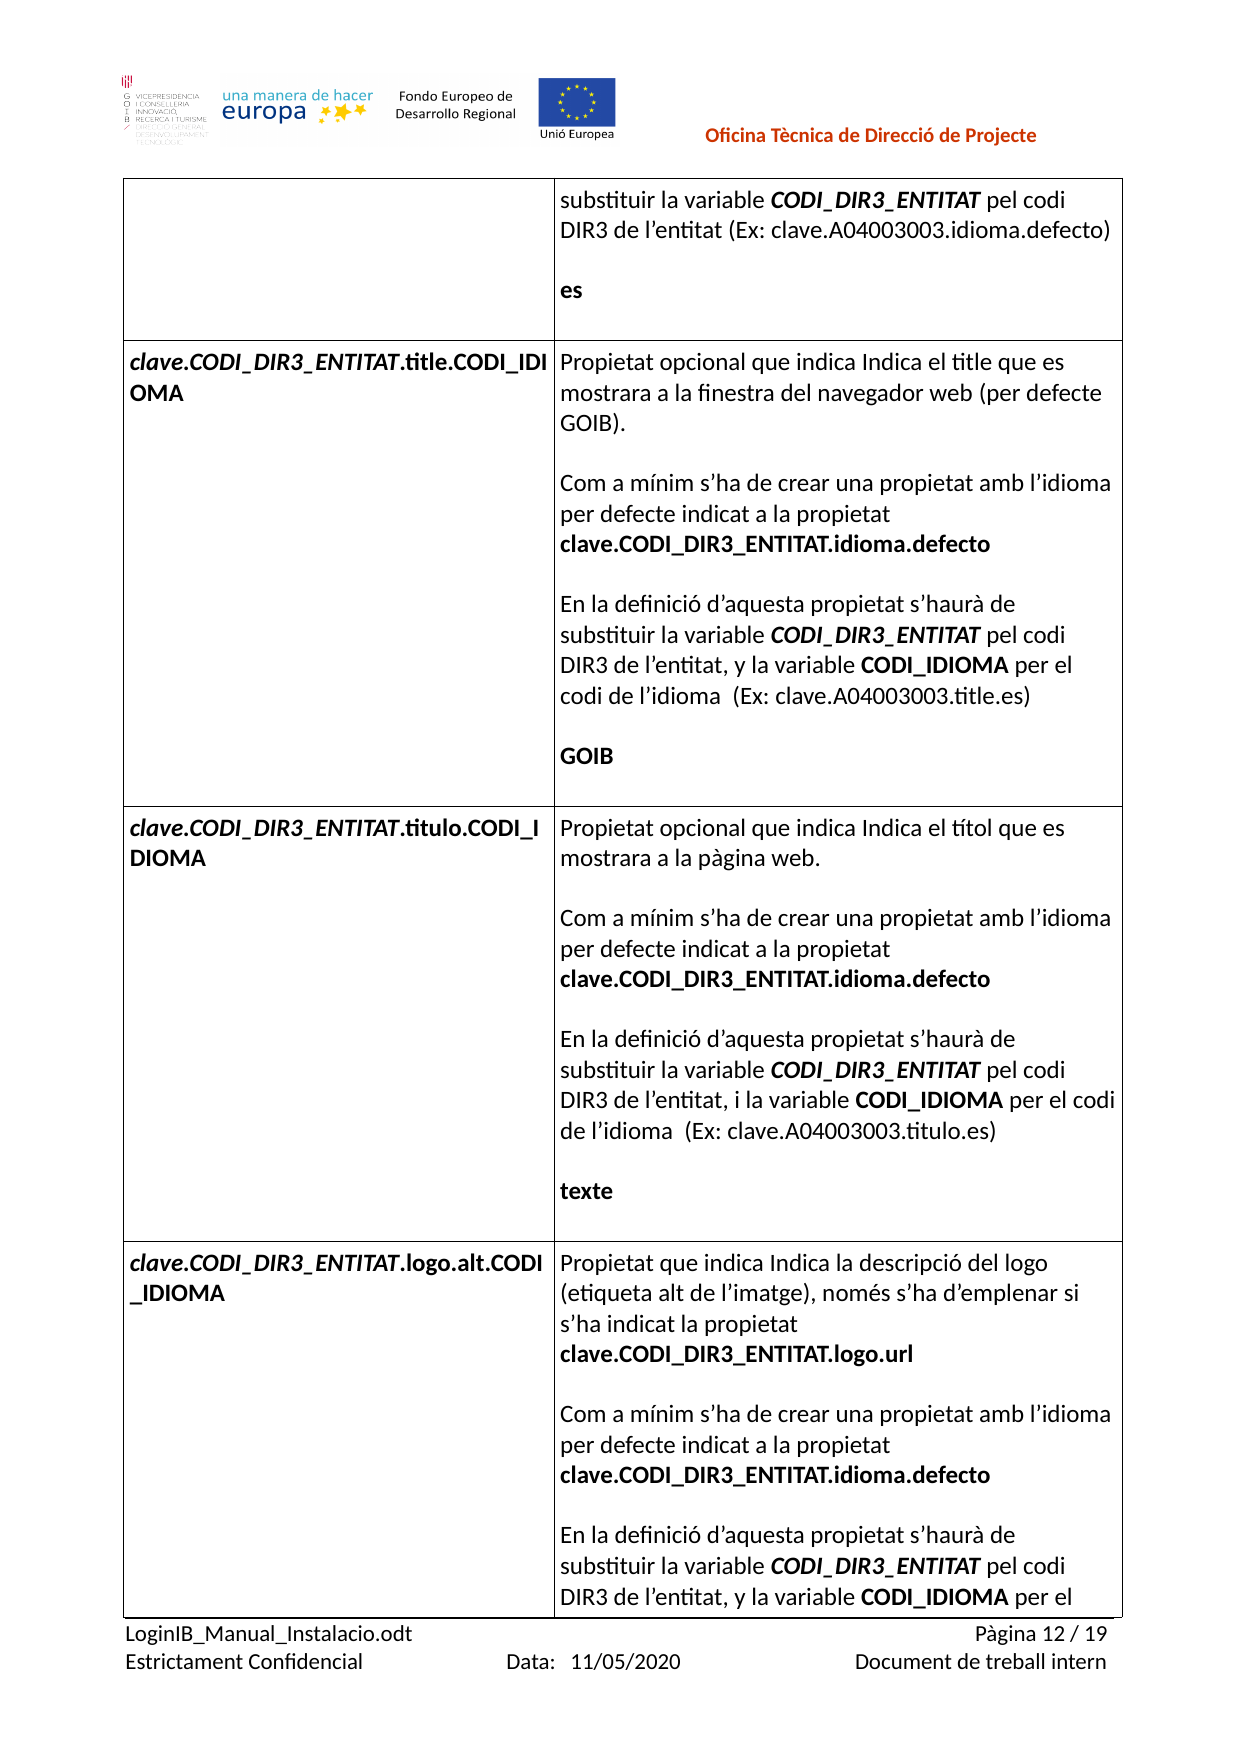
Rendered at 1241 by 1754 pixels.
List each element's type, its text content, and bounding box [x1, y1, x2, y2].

table_cell clave.CODI_DIR3_ENTITAT.title.CODI_IDIOMA [124, 341, 554, 806]
table_cell Propietat opcional que indica Indica el title que es mostrara a la finestra del navegador web (per defecte GOIB). Com a mínim s’ha de crear una propietat amb l’idioma per defecte indicat a la propietat clave.CODI_DIR3_ENTITAT.idioma.defecto En la definició d’aquesta propietat s’haurà de substituir la variable CODI_DIR3_ENTITAT pel codi DIR3 de l’entitat, y la variable CODI_IDIOMA per el codi de l’idioma (Ex: clave.A04003003.title.es) GOIB [555, 341, 1122, 806]
table_cell clave.CODI_DIR3_ENTITAT.logo.alt.CODI_IDIOMA [124, 1242, 554, 1617]
picture [219, 73, 621, 147]
table_cell Propietat que indica Indica la descripció del logo (etiqueta alt de l’imatge), només s’ha d’emplenar si s’ha indicat la propietat clave.CODI_DIR3_ENTITAT.logo.url Com a mínim s’ha de crear una propietat amb l’idioma per defecte indicat a la propietat clave.CODI_DIR3_ENTITAT.idioma.defecto En la definició d’aquesta propietat s’haurà de substituir la variable CODI_DIR3_ENTITAT pel codi DIR3 de l’entitat, y la variable CODI_IDIOMA per el [555, 1242, 1122, 1617]
table_cell Propietat opcional que indica Indica el títol que es mostrara a la pàgina web. Com a mínim s’ha de crear una propietat amb l’idioma per defecte indicat a la propietat clave.CODI_DIR3_ENTITAT.idioma.defecto En la definició d’aquesta propietat s’haurà de substituir la variable CODI_DIR3_ENTITAT pel codi DIR3 de l’entitat, i la variable CODI_IDIOMA per el codi de l’idioma (Ex: clave.A04003003.titulo.es) texte [555, 807, 1122, 1241]
table_cell [124, 179, 554, 340]
table_cell clave.CODI_DIR3_ENTITAT.titulo.CODI_IDIOMA [124, 807, 554, 1241]
table_cell substituir la variable CODI_DIR3_ENTITAT pel codi DIR3 de l’entitat (Ex: clave.A04003003.idioma.defecto) es [555, 179, 1122, 340]
picture [118, 73, 213, 147]
